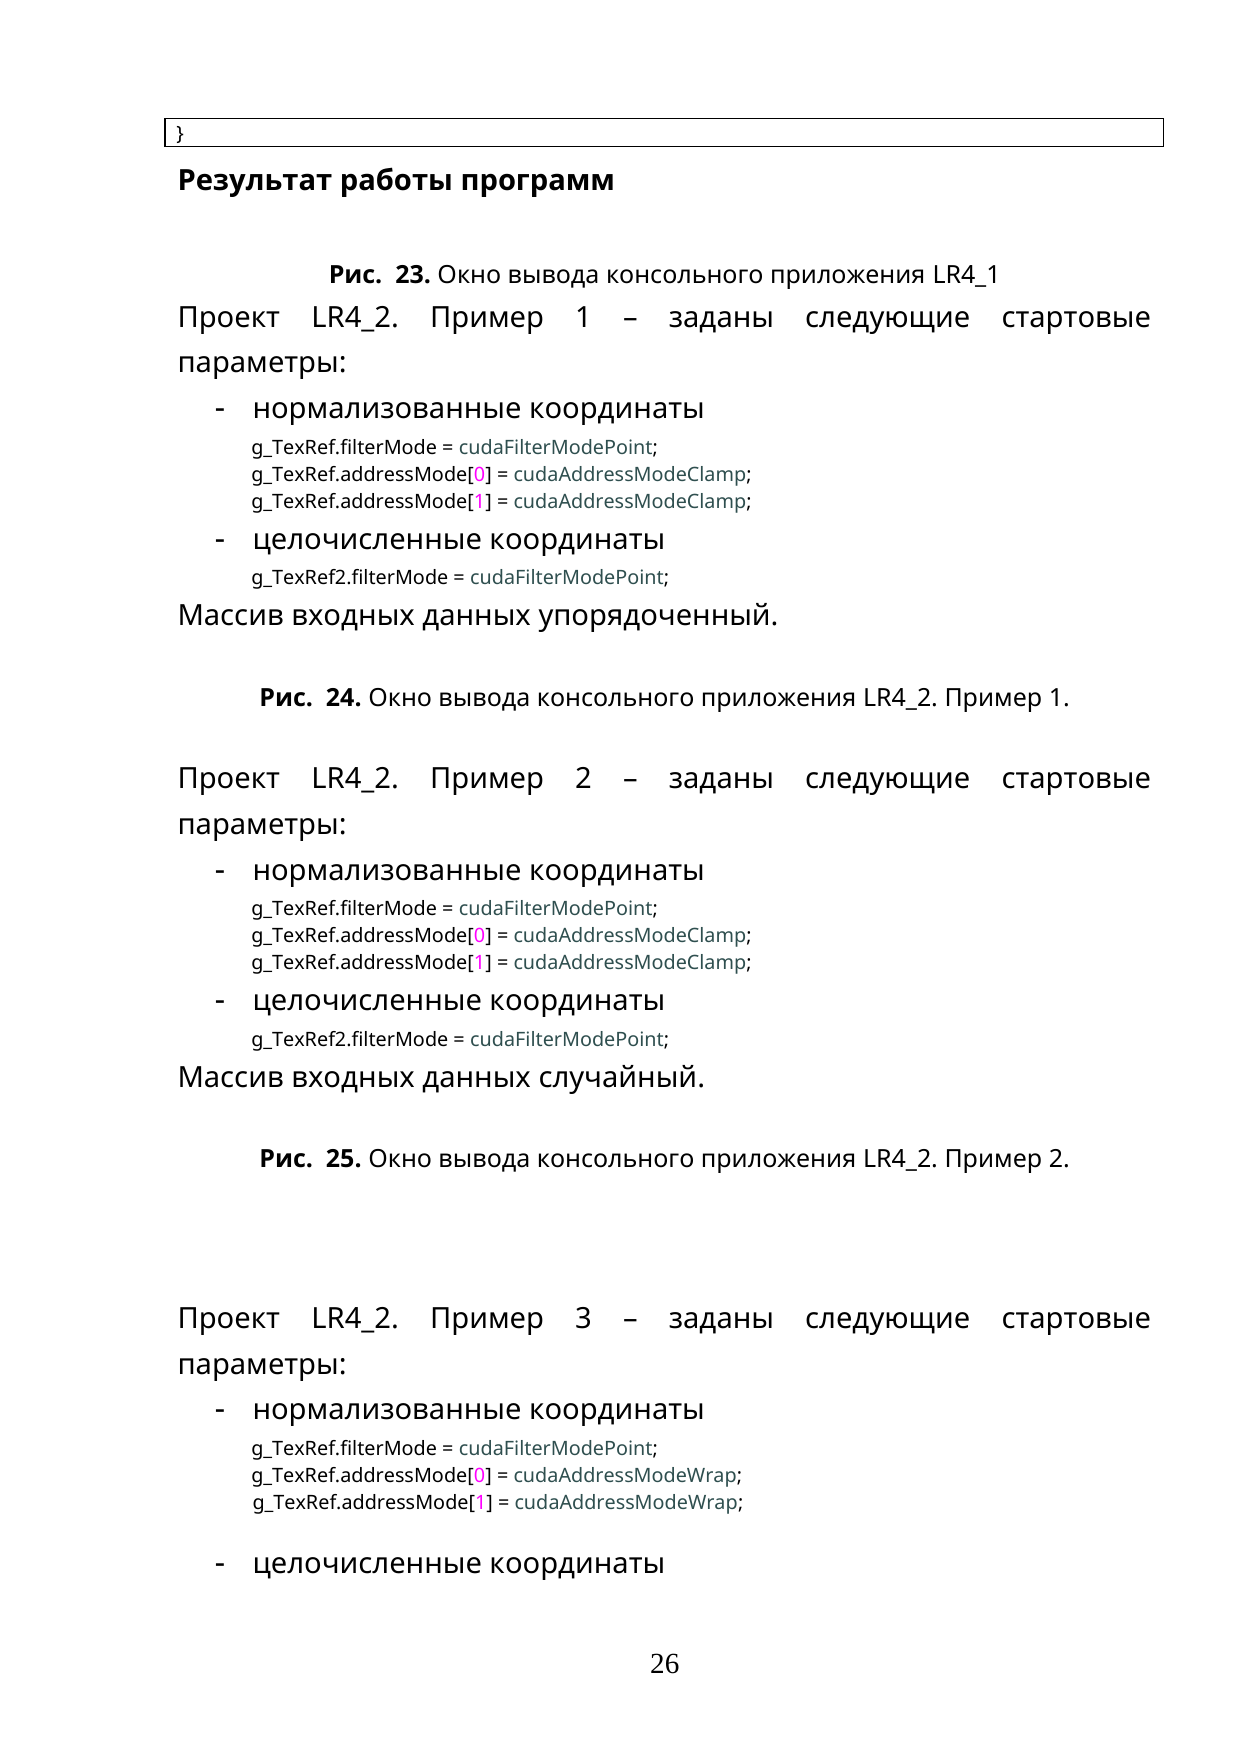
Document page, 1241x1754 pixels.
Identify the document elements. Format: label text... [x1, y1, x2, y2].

text g_TexRef.addressMode[1] = cudaAddressModeWrap; [177, 1488, 1152, 1515]
list целочисленные координаты [215, 979, 1152, 1019]
text g_TexRef.filterMode = cudaFilterModePoint; [177, 894, 1152, 921]
text Проект LR4_2. Пример 3 – заданы следующие стартовые параметры: [177, 1297, 1152, 1383]
text Рис. 25. Окно вывода консольного приложения LR4_2. Пример 2. [177, 1141, 1152, 1175]
text g_TexRef.addressMode[0] = cudaAddressModeClamp; [177, 921, 1152, 948]
text Массив входных данных упорядоченный. [177, 594, 1152, 634]
list нормализованные координаты [215, 1389, 1152, 1428]
text g_TexRef2.filterMode = cudaFilterModePoint; [177, 563, 1152, 591]
text Массив входных данных случайный. [177, 1056, 1152, 1096]
list нормализованные координаты [215, 849, 1152, 888]
text g_TexRef.filterMode = cudaFilterModePoint; [177, 1434, 1152, 1461]
text g_TexRef.addressMode[0] = cudaAddressModeWrap; [177, 1461, 1152, 1488]
text g_TexRef.addressMode[0] = cudaAddressModeClamp; [177, 460, 1152, 487]
text g_TexRef.addressMode[1] = cudaAddressModeClamp; [177, 487, 1152, 514]
text Рис. 24. Окно вывода консольного приложения LR4_2. Пример 1. [177, 679, 1152, 713]
text g_TexRef.filterMode = cudaFilterModePoint; [177, 433, 1152, 460]
text Рис. 23. Окно вывода консольного приложения LR4_1 [177, 257, 1152, 291]
text g_TexRef2.filterMode = cudaFilterModePoint; [177, 1025, 1152, 1052]
text Проект LR4_2. Пример 1 – заданы следующие стартовые параметры: [177, 296, 1152, 381]
subtitle Результат работы программ [177, 160, 1152, 199]
text g_TexRef.addressMode[1] = cudaAddressModeClamp; [177, 948, 1152, 975]
list нормализованные координаты [215, 387, 1152, 427]
list целочисленные координаты [215, 518, 1152, 558]
list целочисленные координаты [215, 1542, 1152, 1582]
table_cell } [166, 119, 1163, 146]
text Проект LR4_2. Пример 2 – заданы следующие стартовые параметры: [177, 758, 1152, 843]
